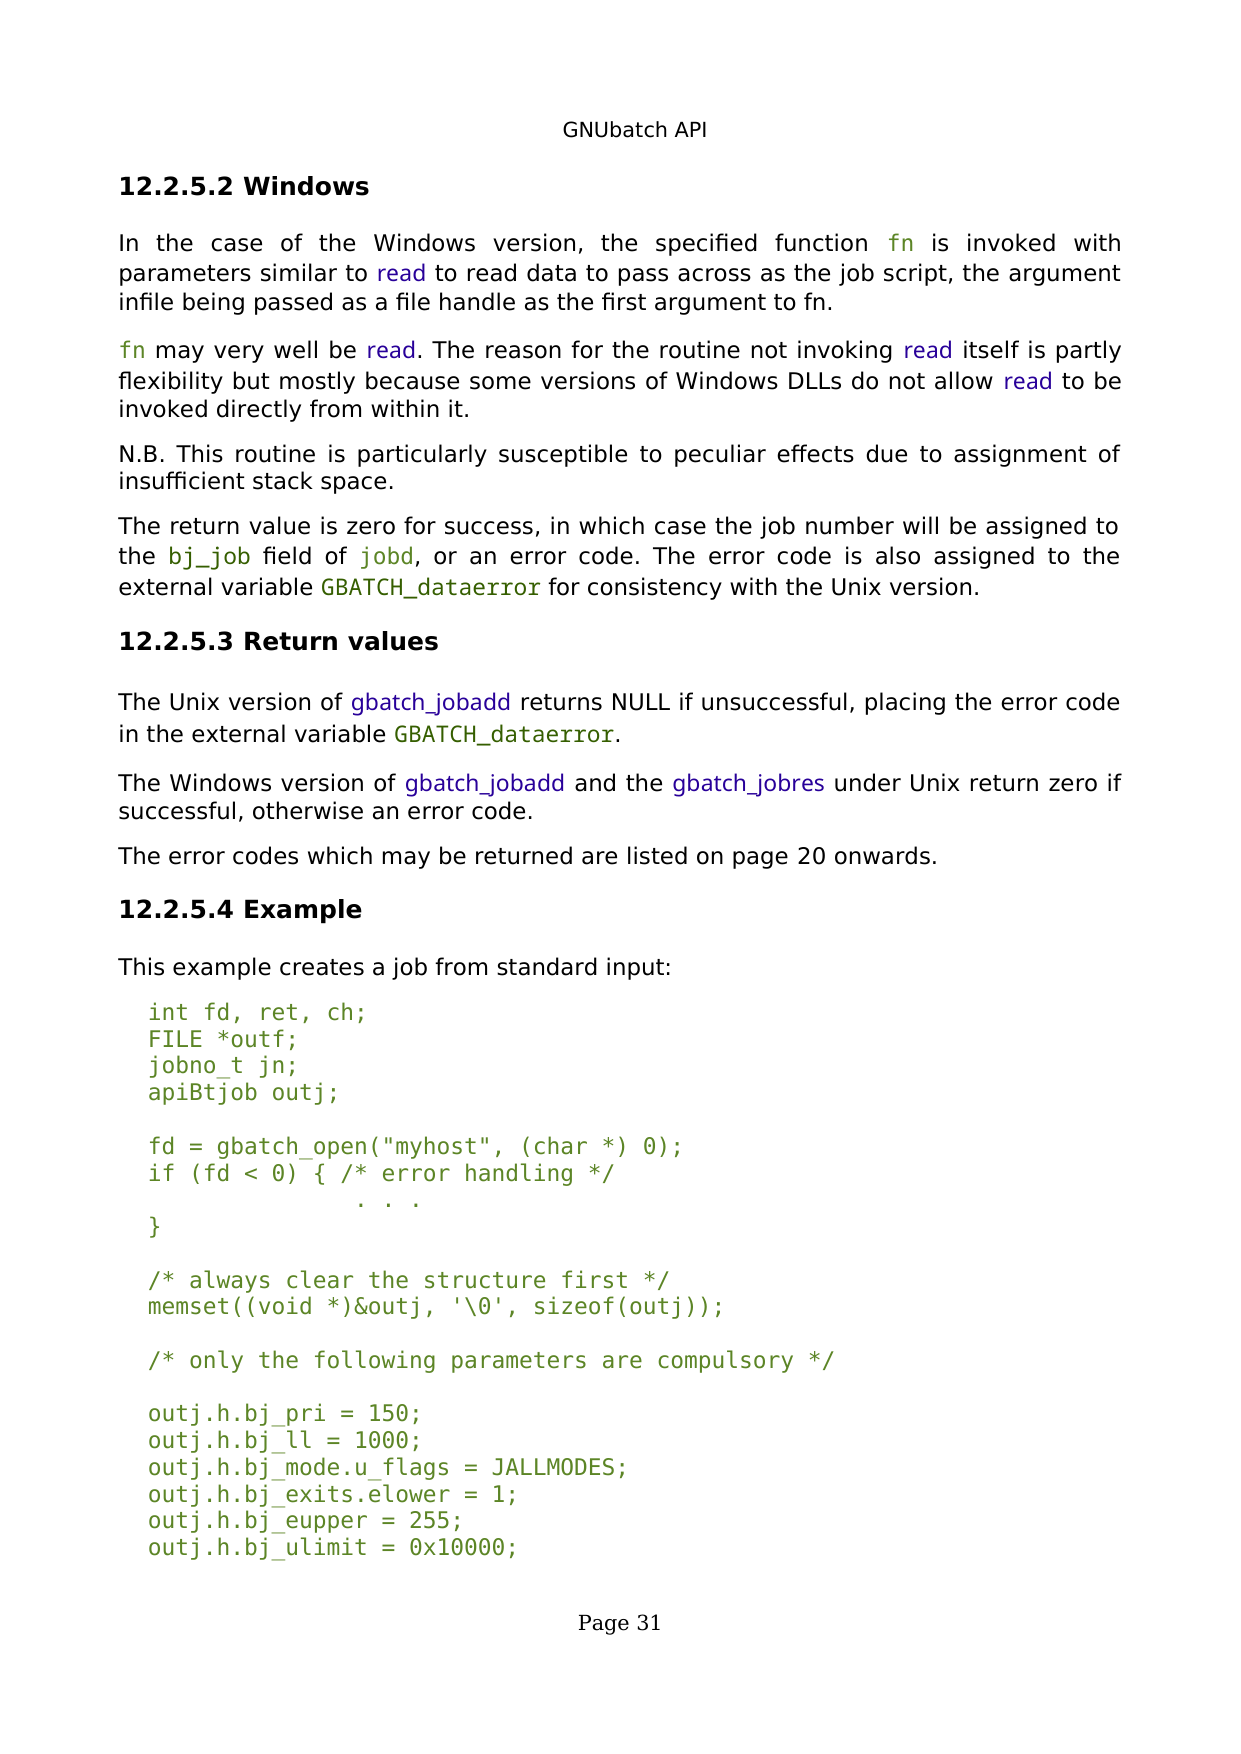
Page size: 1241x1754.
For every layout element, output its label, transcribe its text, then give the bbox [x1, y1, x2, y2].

text N.B. This routine is particularly susceptible to peculiar effects due to assignment of insufficient stack space. [118, 441, 1122, 495]
text /* only the following parameters are compulsory */ [148, 1347, 1122, 1374]
text The return value is zero for success, in which case the job number will be assigned to the bj_job field of jobd, or an error code. The error code is also assigned to the external variable GBATCH_dataerror for consistency with the Unix version. [118, 513, 1122, 602]
text apiBtjob outj; [148, 1079, 1122, 1106]
text fn may very well be read. The reason for the routine not invoking read itself is partly flexibility but mostly because some versions of Windows DLLs do not allow read to be invoked directly from within it. [118, 334, 1122, 423]
text FILE *outf; [148, 1026, 1122, 1053]
text The Windows version of gbatch_jobadd and the gbatch_jobres under Unix return zero if successful, otherwise an error code. [118, 767, 1122, 825]
text outj.h.bj_exits.elower = 1; [148, 1481, 1122, 1508]
subtitle Return values [118, 627, 1122, 657]
text if (fd < 0) { /* error handling */ [148, 1160, 1122, 1186]
subtitle Windows [118, 172, 1122, 201]
text outj.h.bj_pri = 150; [148, 1401, 1122, 1427]
text outj.h.bj_mode.u_flags = JALLMODES; [148, 1454, 1122, 1481]
text This example creates a job from standard input: [118, 954, 1122, 981]
text } [148, 1213, 1122, 1240]
text /* always clear the structure first */ [148, 1267, 1122, 1293]
text int fd, ret, ch; [148, 999, 1122, 1026]
subtitle Example [118, 895, 1122, 924]
text fd = gbatch_open("myhost", (char *) 0); [148, 1133, 1122, 1160]
text The error codes which may be returned are listed on page 20 onwards. [118, 843, 1122, 870]
text memset((void *)&outj, '\0', sizeof(outj)); [148, 1293, 1122, 1320]
text jobno_t jn; [148, 1053, 1122, 1079]
text outj.h.bj_ll = 1000; [148, 1427, 1122, 1454]
text The Unix version of gbatch_jobadd returns NULL if unsuccessful, placing the error code in the external variable GBATCH_dataerror. [118, 686, 1122, 749]
text In the case of the Windows version, the specified function fn is invoked with parameters similar to read to read data to pass across as the job script, the argument infile being passed as a file handle as the first argument to fn. [118, 231, 1122, 315]
text outj.h.bj_ulimit = 0x10000; [148, 1534, 1122, 1561]
text outj.h.bj_eupper = 255; [148, 1508, 1122, 1534]
text . . . [148, 1186, 1122, 1213]
